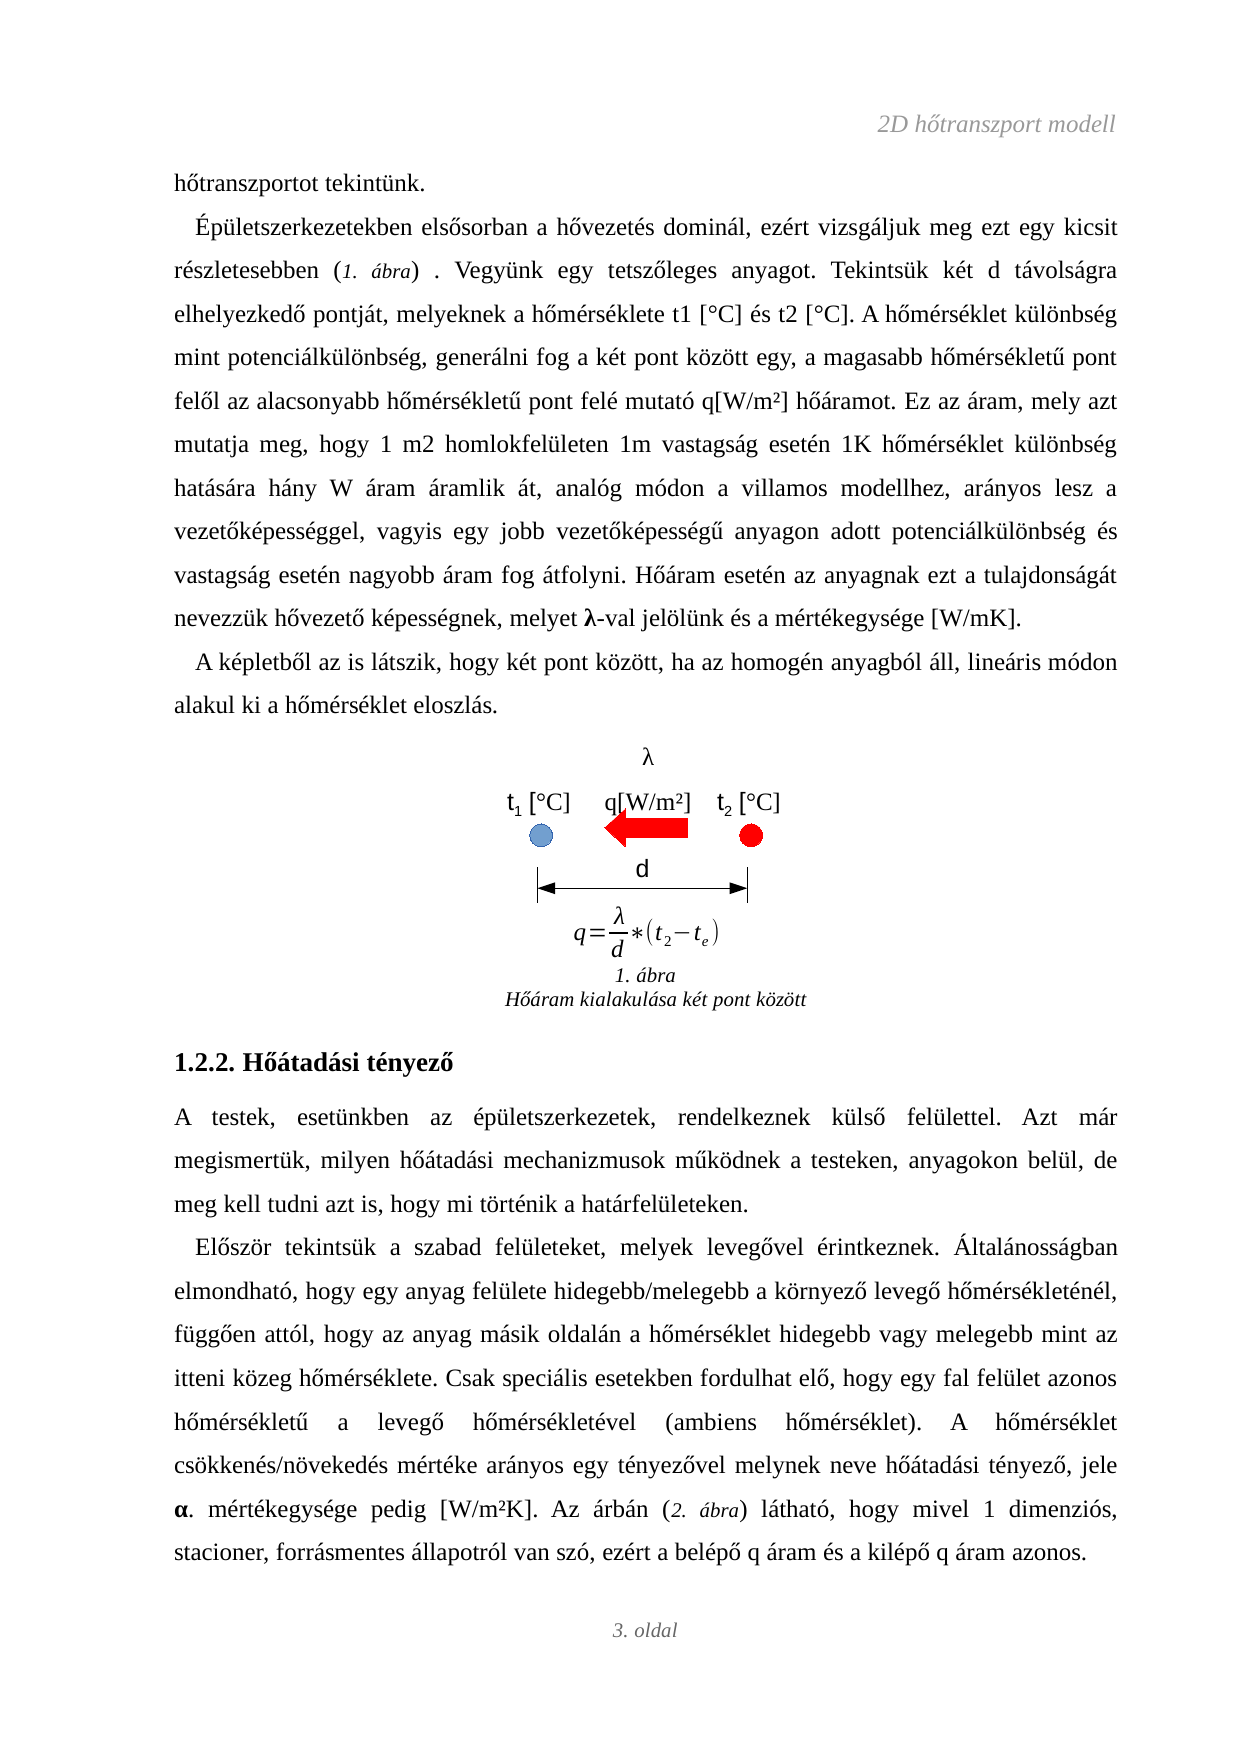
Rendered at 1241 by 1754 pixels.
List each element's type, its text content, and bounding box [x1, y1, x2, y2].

subtitle Hőátadási tényező [174, 1047, 1118, 1078]
text hőtranszportot tekintünk. [174, 168, 1118, 197]
text Először tekintsük a szabad felületeket, melyek levegővel érintkeznek. Általánosságban elmondható, hogy egy anyag felülete hidegebb/melegebb a környező levegő hőmérsékleténél, függően attól, hogy az anyag másik oldalán a hőmérséklet hidegebb vagy melegebb mint az itteni közeg hőmérséklete. Csak speciális esetekben fordulhat elő, hogy egy fal felület azonos hőmérsékletű a levegő hőmérsékletével (ambiens hőmérséklet). A hőmérséklet csökkenés/növekedés mértéke arányos egy tényezővel melynek neve hőátadási tényező, jele α. mértékegysége pedig [W/m²K]. Az árbán (2. ábra) látható, hogy mivel 1 dimenziós, stacioner, forrásmentes állapotról van szó, ezért a belépő q áram és a kilépő q áram azonos. [174, 1232, 1118, 1566]
text A testek, esetünkben az épületszerkezetek, rendelkeznek külső felülettel. Azt már megismertük, milyen hőátadási mechanizmusok működnek a testeken, anyagokon belül, de meg kell tudni azt is, hogy mi történik a határfelületeken. [174, 1102, 1118, 1218]
text A képletből az is látszik, hogy két pont között, ha az homogén anyagból áll, lineáris módon alakul ki a hőmérséklet eloszlás. [174, 647, 1118, 719]
text Épületszerkezetekben elsősorban a hővezetés dominál, ezért vizsgáljuk meg ezt egy kicsit részletesebben (1. ábra) . Vegyünk egy tetszőleges anyagot. Tekintsük két d távolságra elhelyezkedő pontját, melyeknek a hőmérséklete t1 [°C] és t2 [°C]. A hőmérséklet különbség mint potenciálkülönbség, generálni fog a két pont között egy, a magasabb hőmérsékletű pont felől az alacsonyabb hőmérsékletű pont felé mutató q[W/m²] hőáramot. Ez az áram, mely azt mutatja meg, hogy 1 m2 homlokfelületen 1m vastagság esetén 1K hőmérséklet különbség hatására hány W áram áramlik át, analóg módon a villamos modellhez, arányos lesz a vezetőképességgel, vagyis egy jobb vezetőképességű anyagon adott potenciálkülönbség és vastagság esetén nagyobb áram fog átfolyni. Hőáram esetén az anyagnak ezt a tulajdonságát nevezzük hővezető képességnek, melyet λ-val jelölünk és a mértékegysége [W/mK]. [174, 211, 1118, 632]
text Hőáram kialakulása két pont között [174, 987, 1118, 1011]
text 1. ábra [174, 962, 1118, 987]
